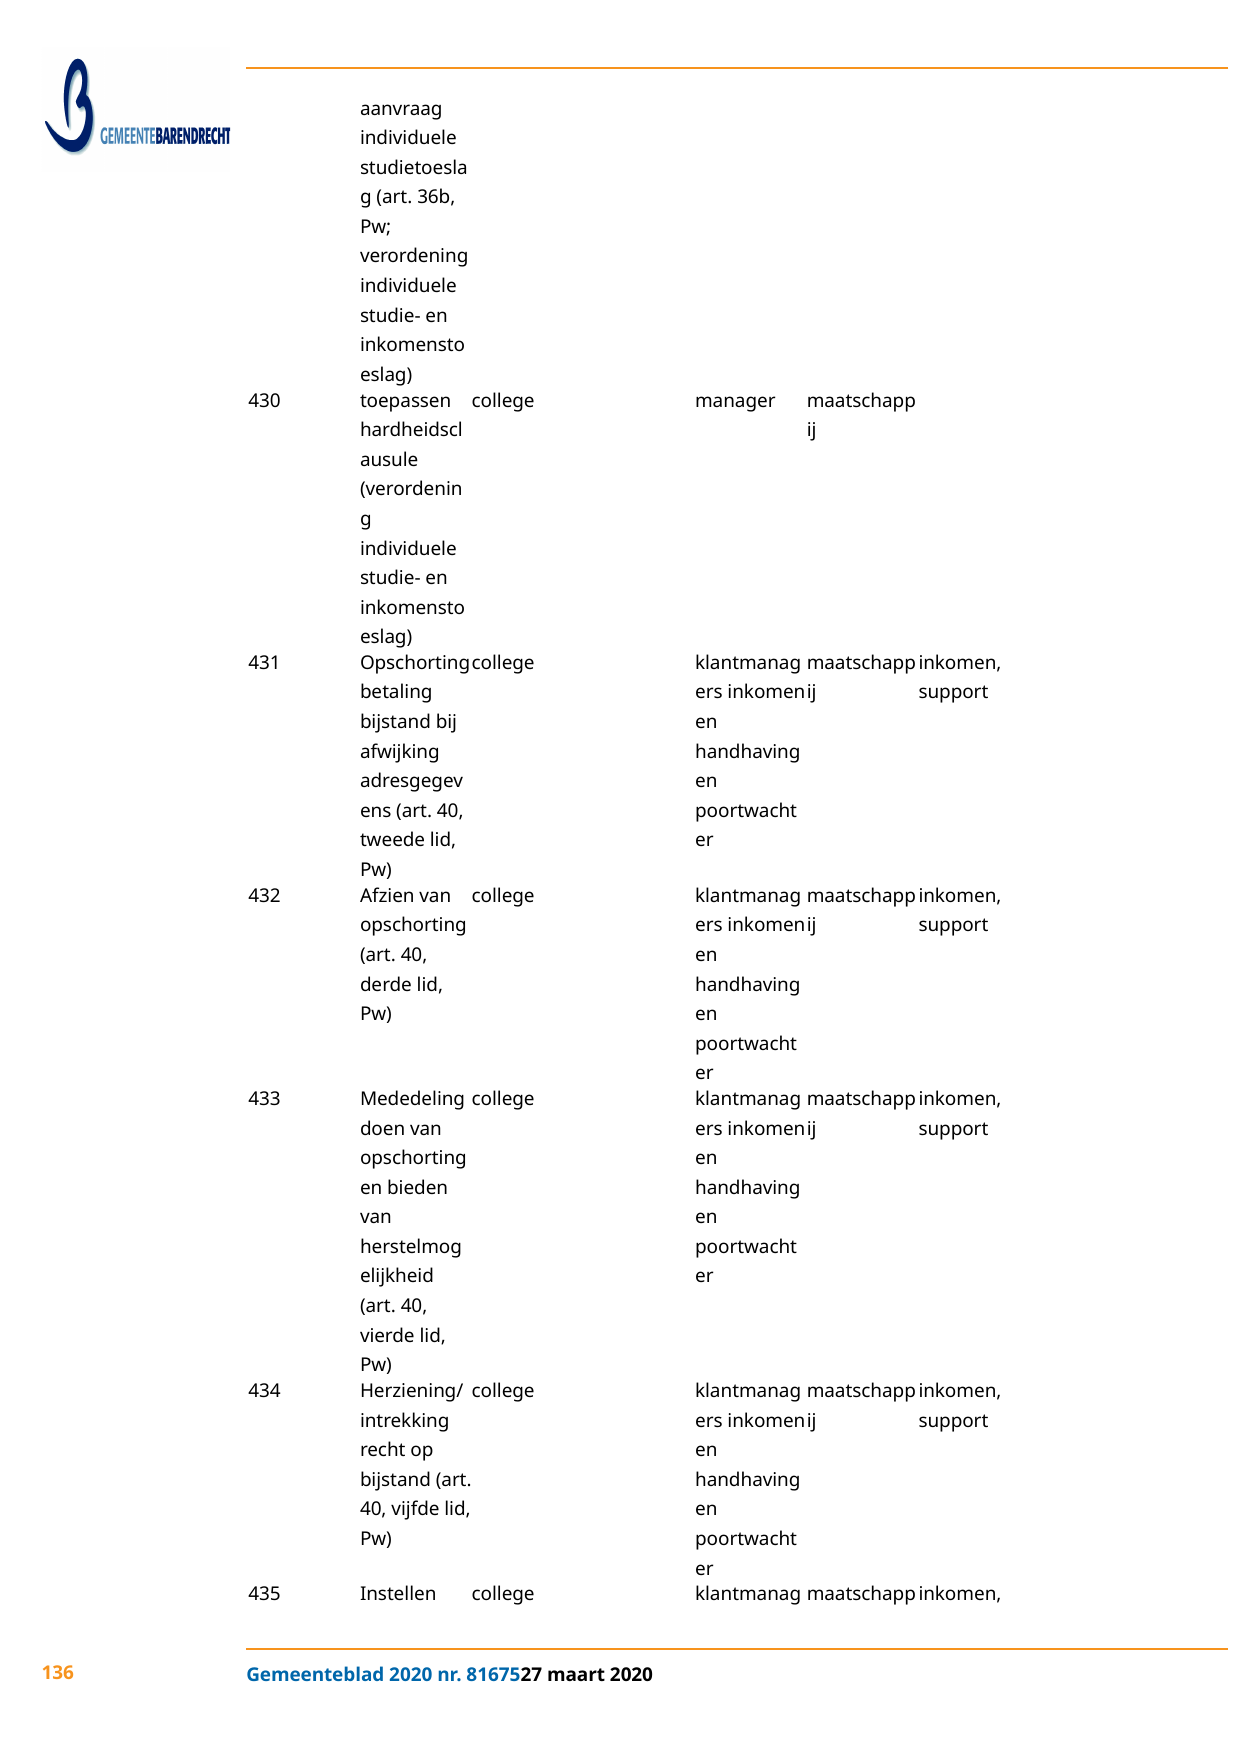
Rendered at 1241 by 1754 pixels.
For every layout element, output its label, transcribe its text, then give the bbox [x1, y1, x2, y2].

table_cell [583, 1580, 695, 1606]
table_cell college [471, 1085, 583, 1377]
picture [41, 47, 231, 172]
table_cell manager [695, 387, 807, 649]
table_cell [583, 95, 695, 387]
table_cell [1030, 1580, 1152, 1606]
table_cell klantmanag [695, 1580, 807, 1606]
table_cell maatschappij [807, 1085, 918, 1377]
table_cell maatschappij [807, 387, 918, 649]
table_cell inkomen, support [918, 1377, 1030, 1580]
table_cell klantmanagers inkomen en handhaving en poortwachter [695, 882, 807, 1085]
table_cell [583, 1377, 695, 1580]
table_cell inkomen, support [918, 1085, 1030, 1377]
table_cell [1030, 1377, 1152, 1580]
table_cell 435 [248, 1580, 360, 1606]
table_cell [918, 387, 1030, 649]
table_cell college [471, 387, 583, 649]
table_cell college [471, 1580, 583, 1606]
table_cell [248, 95, 360, 387]
table_cell [695, 95, 807, 387]
table_cell [1030, 649, 1152, 882]
table_cell klantmanagers inkomen en handhaving en poortwachter [695, 649, 807, 882]
table_cell [807, 95, 918, 387]
table_cell [918, 95, 1030, 387]
table_cell Instellen [360, 1580, 471, 1606]
table_cell maatschappij [807, 1377, 918, 1580]
table_cell [1030, 1085, 1152, 1377]
table_cell inkomen, support [918, 649, 1030, 882]
table_cell [583, 649, 695, 882]
table_cell college [471, 1377, 583, 1580]
table_cell 432 [248, 882, 360, 1085]
table_cell 430 [248, 387, 360, 649]
table_cell [583, 387, 695, 649]
table_cell Opschorting betaling bijstand bij afwijking adresgegevens (art. 40, tweede lid, Pw) [360, 649, 471, 882]
table_cell inkomen, support [918, 882, 1030, 1085]
table_cell [1030, 95, 1152, 387]
table_cell maatschapp [807, 1580, 918, 1606]
table_cell college [471, 649, 583, 882]
table_cell [1030, 882, 1152, 1085]
table_cell klantmanagers inkomen en handhaving en poortwachter [695, 1377, 807, 1580]
table_cell inkomen, [918, 1580, 1030, 1606]
table_cell college [471, 882, 583, 1085]
table_cell Mededeling doen van opschorting en bieden van herstelmogelijkheid (art. 40, vierde lid, Pw) [360, 1085, 471, 1377]
table_cell [583, 882, 695, 1085]
table_cell maatschappij [807, 882, 918, 1085]
table_cell [583, 1085, 695, 1377]
table_cell 434 [248, 1377, 360, 1580]
table_cell 431 [248, 649, 360, 882]
table_cell [471, 95, 583, 387]
table_cell Afzien van opschorting (art. 40, derde lid, Pw) [360, 882, 471, 1085]
table_cell aanvraag individuele studietoeslag (art. 36b, Pw; verordening individuele studie- en inkomenstoeslag) [360, 95, 471, 387]
table_cell 433 [248, 1085, 360, 1377]
table_cell toepassen hardheidsclausule (verordening individuele studie- en inkomenstoeslag) [360, 387, 471, 649]
table_cell [1030, 387, 1152, 649]
table_cell maatschappij [807, 649, 918, 882]
table_cell Herziening/intrekking recht op bijstand (art. 40, vijfde lid, Pw) [360, 1377, 471, 1580]
table_cell klantmanagers inkomen en handhaving en poortwachter [695, 1085, 807, 1377]
